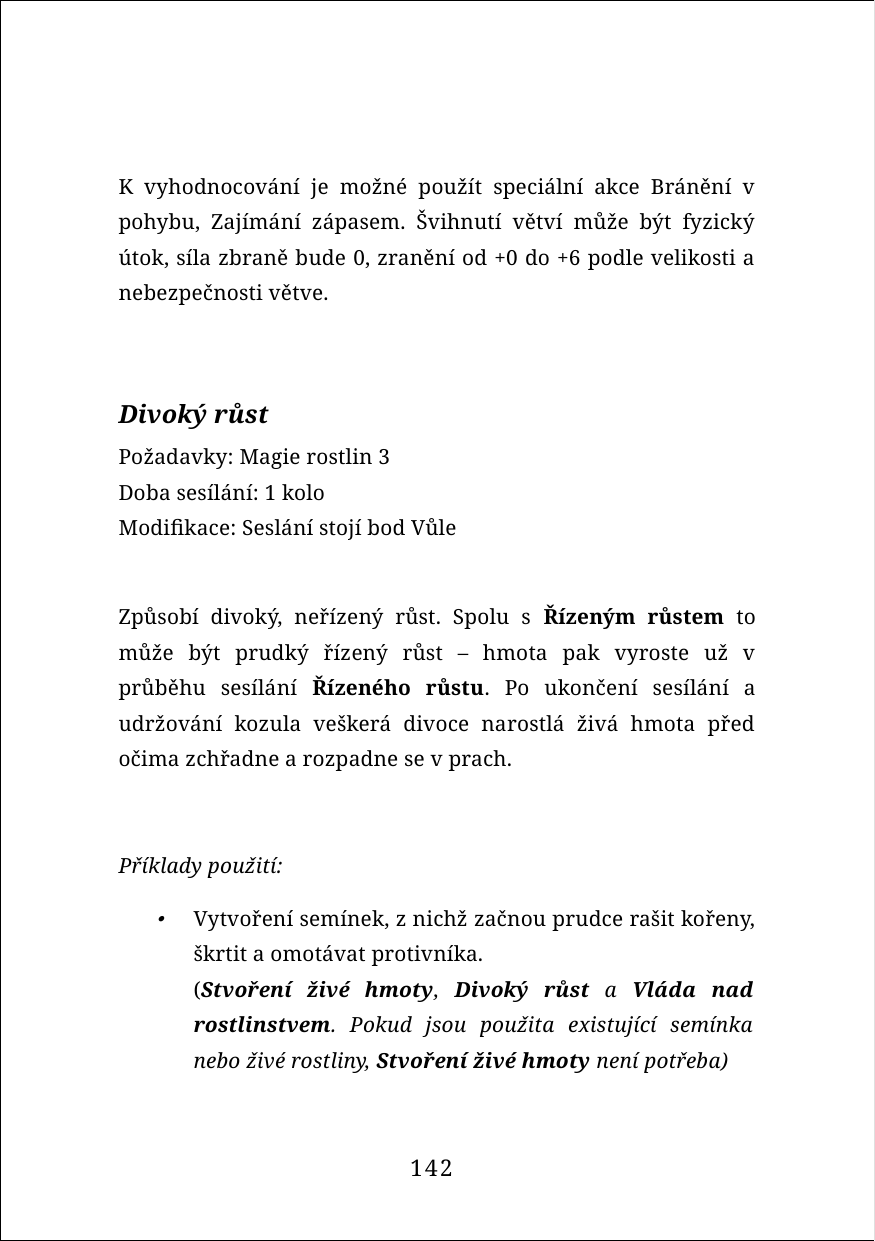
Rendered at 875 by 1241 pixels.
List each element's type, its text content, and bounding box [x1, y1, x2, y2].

text Způsobí divoký, neřízený růst. Spolu s Řízeným růstem to může být prudký řízený růst – hmota pak vyroste už v průběhu sesílání Řízeného růstu. Po ukončení sesílání a udržování kozula veškerá divoce narostlá živá hmota před očima zchřadne a rozpadne se v prach. [118, 602, 756, 773]
subtitle Divoký růst [118, 397, 756, 431]
text Požadavky: Magie rostlin 3 Doba sesílání: 1 kolo Modifikace: Seslání stojí bod Vůle [118, 442, 756, 577]
text K vyhodnocování je možné použít speciální akce Bránění v pohybu, Zajímání zápasem. Švihnutí větví může být fyzický útok, síla zbraně bude 0, zranění od +0 do +6 podle velikosti a nebezpečnosti větve. [118, 172, 756, 307]
text Příklady použití: [118, 851, 756, 879]
list Vytvoření semínek, z nichž začnou prudce rašit kořeny, škrtit a omotávat protivníka. (Stvoření živé hmoty, Divoký růst a Vláda nad rostlinstvem. Pokud jsou použita existující semínka nebo živé rostliny, Stvoření živé hmoty není potřeba) [156, 904, 756, 1074]
